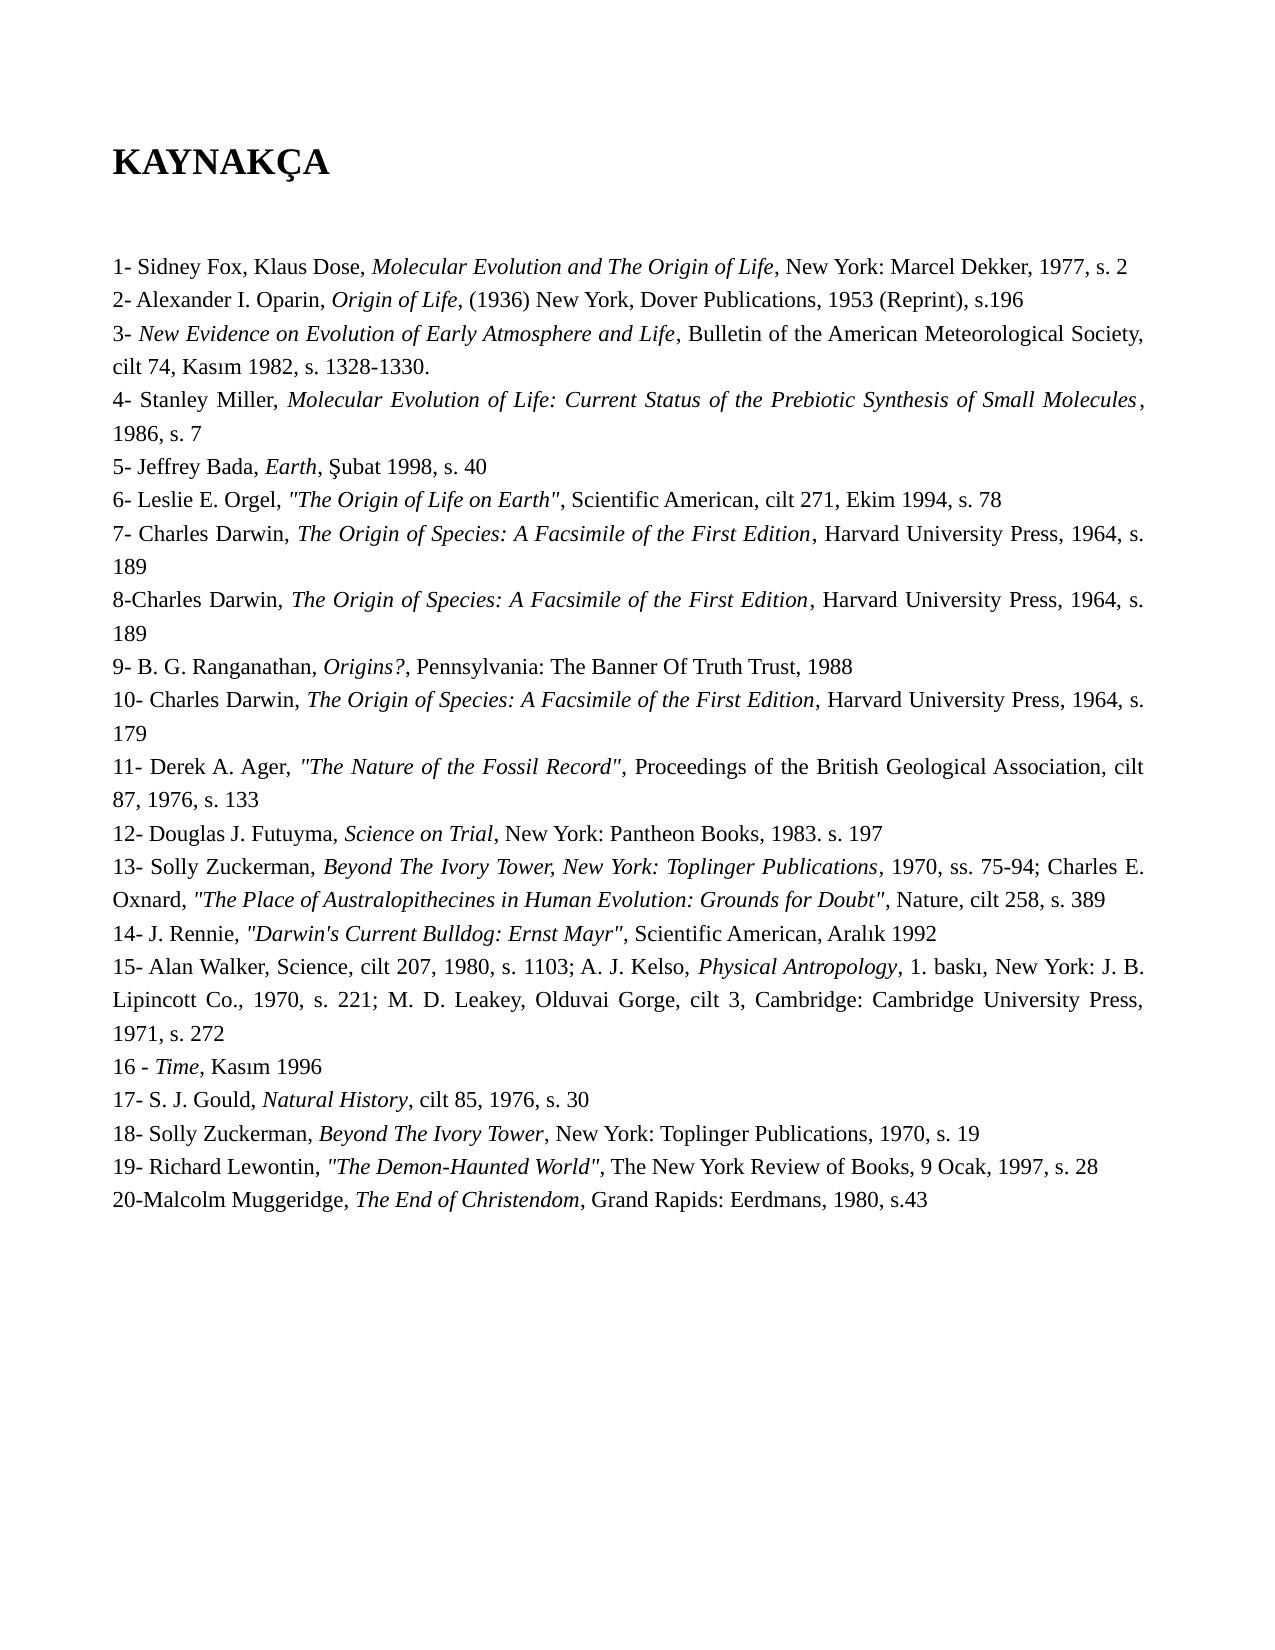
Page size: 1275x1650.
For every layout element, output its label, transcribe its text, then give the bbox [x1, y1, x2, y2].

text 17- S. J. Gould, Natural History, cilt 85, 1976, s. 30 [112, 1081, 1145, 1114]
text 12- Douglas J. Futuyma, Science on Trial, New York: Pantheon Books, 1983. s. 197 [112, 814, 1145, 848]
text 11- Derek A. Ager, "The Nature of the Fossil Record", Proceedings of the British Geological Association, cilt 87, 1976, s. 133 [112, 748, 1145, 814]
text 20-Malcolm Muggeridge, The End of Christendom, Grand Rapids: Eerdmans, 1980, s.43 [112, 1181, 1145, 1214]
text 1- Sidney Fox, Klaus Dose, Molecular Evolution and The Origin of Life, New York: Marcel Dekker, 1977, s. 2 [112, 248, 1145, 281]
text 7- Charles Darwin, The Origin of Species: A Facsimile of the First Edition, Harvard University Press, 1964, s. 189 [112, 514, 1145, 581]
text 8-Charles Darwin, The Origin of Species: A Facsimile of the First Edition, Harvard University Press, 1964, s. 189 [112, 581, 1145, 648]
text 16 - Time, Kasım 1996 [112, 1048, 1145, 1081]
text 18- Solly Zuckerman, Beyond The Ivory Tower, New York: Toplinger Publications, 1970, s. 19 [112, 1114, 1145, 1148]
text 10- Charles Darwin, The Origin of Species: A Facsimile of the First Edition, Harvard University Press, 1964, s. 179 [112, 681, 1145, 748]
text 9- B. G. Ranganathan, Origins?, Pennsylvania: The Banner Of Truth Trust, 1988 [112, 648, 1145, 681]
text 4- Stanley Miller, Molecular Evolution of Life: Current Status of the Prebiotic Synthesis of Small Molecules, 1986, s. 7 [112, 381, 1145, 448]
text 5- Jeffrey Bada, Earth, Şubat 1998, s. 40 [112, 448, 1145, 481]
text 3- New Evidence on Evolution of Early Atmosphere and Life, Bulletin of the American Meteorological Society, cilt 74, Kasım 1982, s. 1328-1330. [112, 314, 1145, 381]
text 14- J. Rennie, "Darwin's Current Bulldog: Ernst Mayr", Scientific American, Aralık 1992 [112, 914, 1145, 948]
text 2- Alexander I. Oparin, Origin of Life, (1936) New York, Dover Publications, 1953 (Reprint), s.196 [112, 281, 1145, 314]
text 15- Alan Walker, Science, cilt 207, 1980, s. 1103; A. J. Kelso, Physical Antropology, 1. baskı, New York: J. B. Lipincott Co., 1970, s. 221; M. D. Leakey, Olduvai Gorge, cilt 3, Cambridge: Cambridge University Press, 1971, s. 272 [112, 948, 1145, 1048]
text 19- Richard Lewontin, "The Demon-Haunted World", The New York Review of Books, 9 Ocak, 1997, s. 28 [112, 1148, 1145, 1181]
text 6- Leslie E. Orgel, "The Origin of Life on Earth", Scientific American, cilt 271, Ekim 1994, s. 78 [112, 481, 1145, 514]
text 13- Solly Zuckerman, Beyond The Ivory Tower, New York: Toplinger Publications, 1970, ss. 75-94; Charles E. Oxnard, "The Place of Australopithecines in Human Evolution: Grounds for Doubt", Nature, cilt 258, s. 389 [112, 848, 1145, 914]
text KAYNAKÇA [112, 148, 1145, 181]
